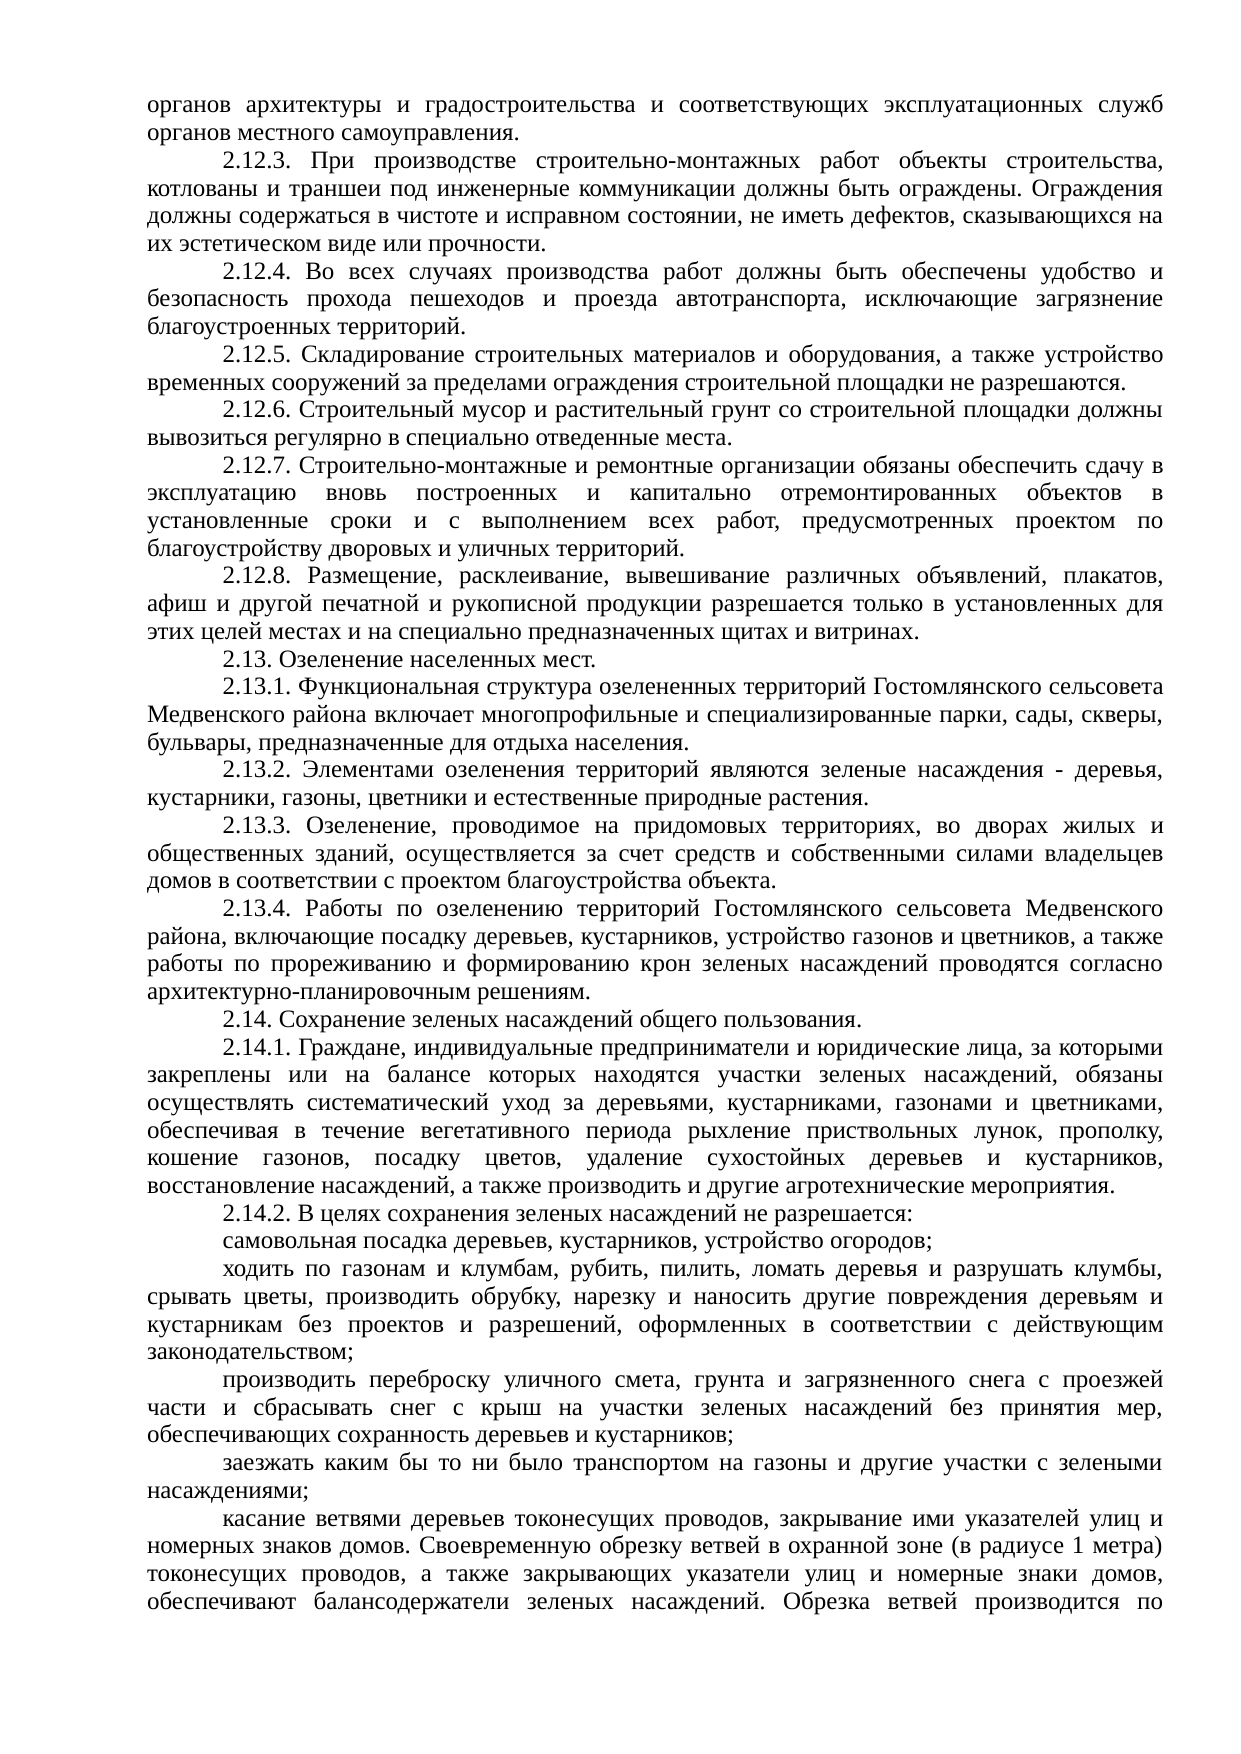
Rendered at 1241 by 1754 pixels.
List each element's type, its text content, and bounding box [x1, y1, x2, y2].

text ходить по газонам и клумбам, рубить, пилить, ломать деревья и разрушать клумбы, срывать цветы, производить обрубку, нарезку и наносить другие повреждения деревьям и кустарникам без проектов и разрешений, оформленных в соответствии с действующим законодательством; [147, 1254, 1164, 1365]
text 2.12.5. Складирование строительных материалов и оборудования, а также устройство временных сооружений за пределами ограждения строительной площадки не разрешаются. [147, 340, 1164, 395]
text 2.12.8. Размещение, расклеивание, вывешивание различных объявлений, плакатов, афиш и другой печатной и рукописной продукции разрешается только в установленных для этих целей местах и на специально предназначенных щитах и витринах. [147, 562, 1164, 645]
text 2.13.3. Озеленение, проводимое на придомовых территориях, во дворах жилых и общественных зданий, осуществляется за счет средств и собственными силами владельцев домов в соответствии с проектом благоустройства объекта. [147, 811, 1164, 894]
text 2.13.4. Работы по озеленению территорий Гостомлянского сельсовета Медвенского района, включающие посадку деревьев, кустарников, устройство газонов и цветников, а также работы по прореживанию и формированию крон зеленых насаждений проводятся согласно архитектурно-планировочным решениям. [147, 894, 1164, 1005]
text самовольная посадка деревьев, кустарников, устройство огородов; [147, 1227, 1164, 1254]
text касание ветвями деревьев токонесущих проводов, закрывание ими указателей улиц и номерных знаков домов. Своевременную обрезку ветвей в охранной зоне (в радиусе 1 метра) токонесущих проводов, а также закрывающих указатели улиц и номерные знаки домов, обеспечивают балансодержатели зеленых насаждений. Обрезка ветвей производится по [147, 1504, 1164, 1614]
text производить переброску уличного смета, грунта и загрязненного снега с проезжей части и сбрасывать снег с крыш на участки зеленых насаждений без принятия мер, обеспечивающих сохранность деревьев и кустарников; [147, 1365, 1164, 1448]
text 2.14.2. В целях сохранения зеленых насаждений не разрешается: [147, 1199, 1164, 1227]
text 2.12.7. Строительно-монтажные и ремонтные организации обязаны обеспечить сдачу в эксплуатацию вновь построенных и капитально отремонтированных объектов в установленные сроки и с выполнением всех работ, предусмотренных проектом по благоустройству дворовых и уличных территорий. [147, 451, 1164, 562]
text 2.14.1. Граждане, индивидуальные предприниматели и юридические лица, за которыми закреплены или на балансе которых находятся участки зеленых насаждений, обязаны осуществлять систематический уход за деревьями, кустарниками, газонами и цветниками, обеспечивая в течение вегетативного периода рыхление приствольных лунок, прополку, кошение газонов, посадку цветов, удаление сухостойных деревьев и кустарников, восстановление насаждений, а также производить и другие агротехнические мероприятия. [147, 1033, 1164, 1199]
text органов архитектуры и градостроительства и соответствующих эксплуатационных служб органов местного самоуправления. [147, 91, 1164, 146]
text 2.13.2. Элементами озеленения территорий являются зеленые насаждения - деревья, кустарники, газоны, цветники и естественные природные растения. [147, 756, 1164, 811]
text 2.14. Сохранение зеленых насаждений общего пользования. [147, 1005, 1164, 1033]
text 2.13.1. Функциональная структура озелененных территорий Гостомлянского сельсовета Медвенского района включает многопрофильные и специализированные парки, сады, скверы, бульвары, предназначенные для отдыха населения. [147, 672, 1164, 756]
text 2.12.4. Во всех случаях производства работ должны быть обеспечены удобство и безопасность прохода пешеходов и проезда автотранспорта, исключающие загрязнение благоустроенных территорий. [147, 257, 1164, 340]
text 2.12.6. Строительный мусор и растительный грунт со строительной площадки должны вывозиться регулярно в специально отведенные места. [147, 395, 1164, 451]
text заезжать каким бы то ни было транспортом на газоны и другие участки с зелеными насаждениями; [147, 1448, 1164, 1504]
text 2.13. Озеленение населенных мест. [147, 645, 1164, 672]
text 2.12.3. При производстве строительно-монтажных работ объекты строительства, котлованы и траншеи под инженерные коммуникации должны быть ограждены. Ограждения должны содержаться в чистоте и исправном состоянии, не иметь дефектов, сказывающихся на их эстетическом виде или прочности. [147, 146, 1164, 257]
